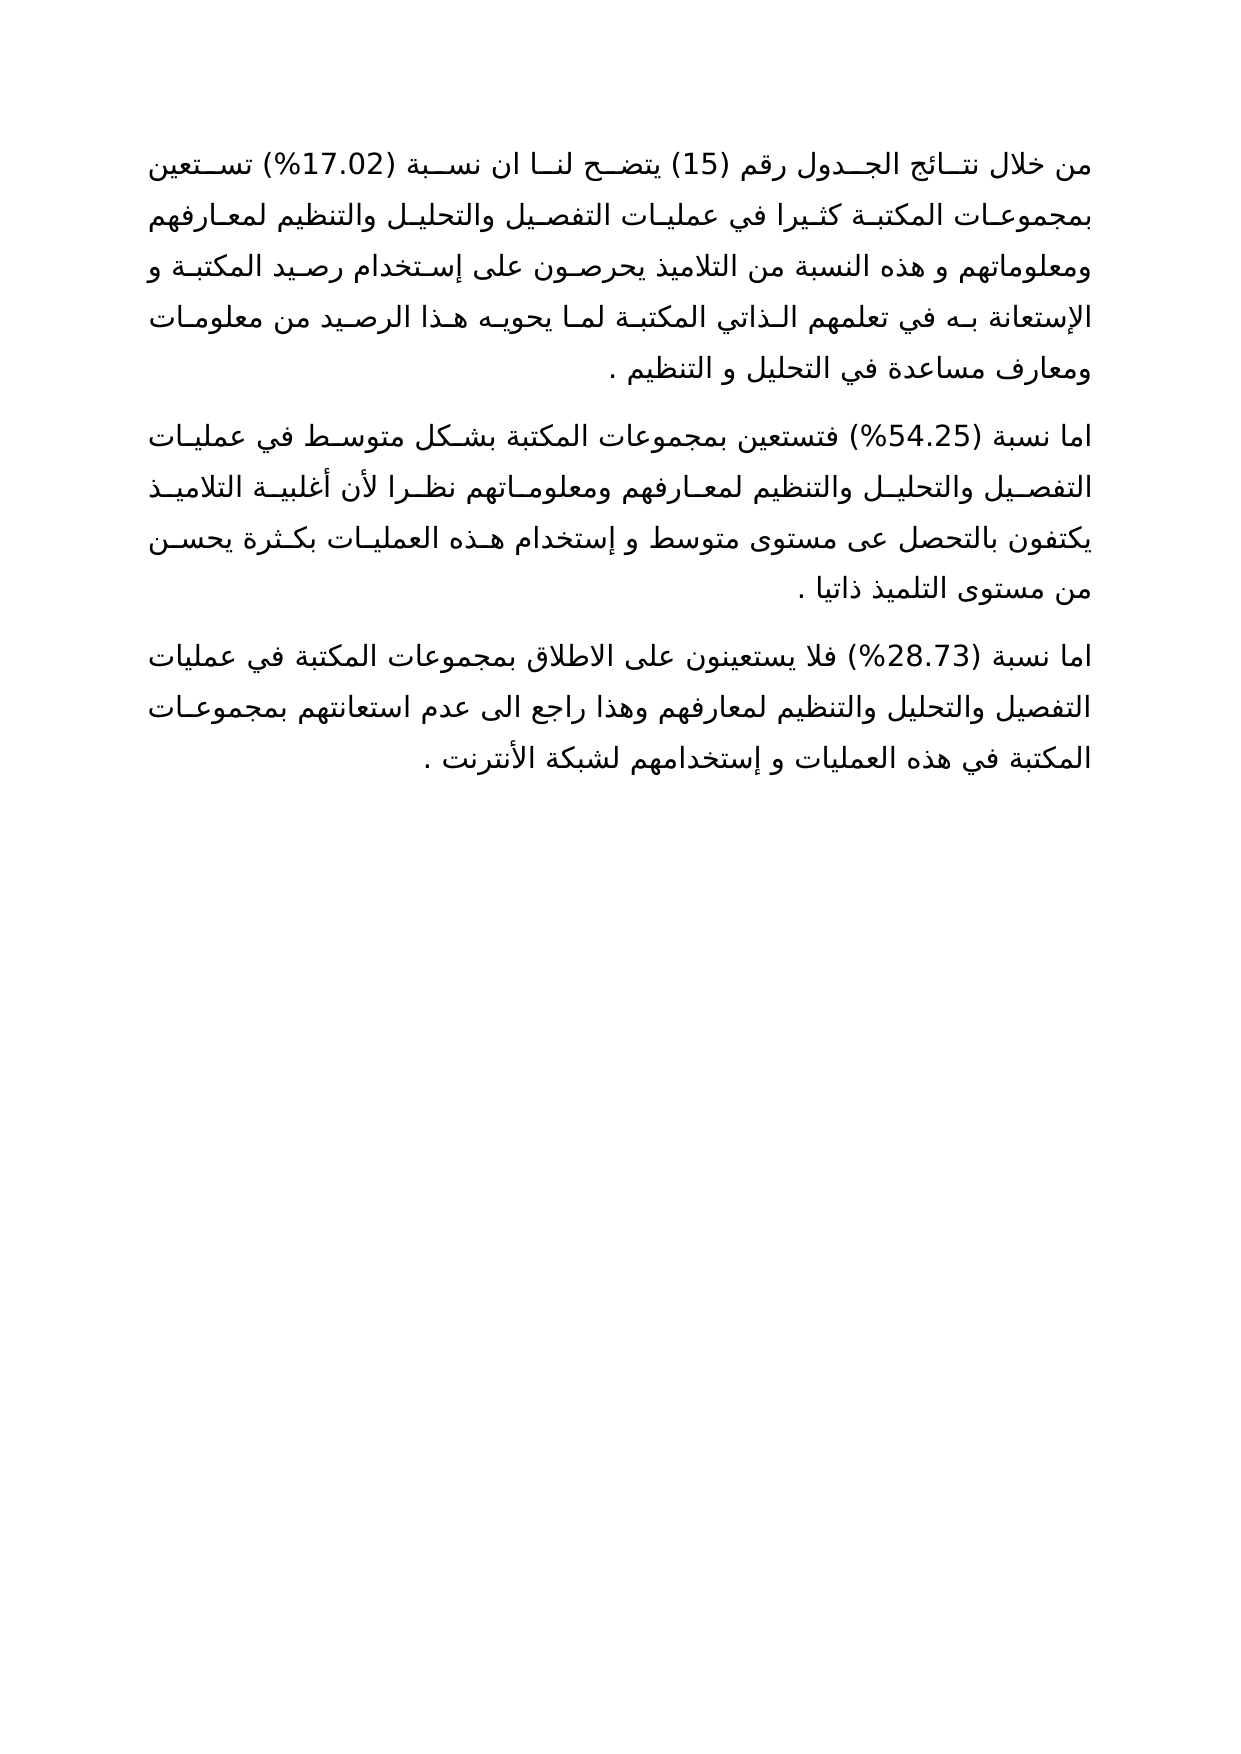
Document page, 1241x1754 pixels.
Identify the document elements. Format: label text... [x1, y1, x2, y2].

text اما نسبة (54.25%) فتستعين بمجموعات المكتبة بشكل متوسط في عمليات التفصيل والتحليل والتنظيم لمعارفهم ومعلوماتهم نظرا لأن أغلبية التلاميذ يكتفون بالتحصل عى مستوى متوسط و إستخدام هذه العمليات بكثرة يحسن من مستوى التلميذ ذاتيا . [148, 419, 1093, 606]
text من خلال نتائج الجدول رقم (15) يتضح لنا ان نسبة (17.02%) تستعين بمجموعات المكتبة كثيرا في عمليات التفصيل والتحليل والتنظيم لمعارفهم ومعلوماتهم و هذه النسبة من التلاميذ يحرصون على إستخدام رصيد المكتبة و الإستعانة به في تعلمهم الذاتي المكتبة لما يحويه هذا الرصيد من معلومات ومعارف مساعدة في التحليل و التنظيم . [148, 148, 1093, 385]
text اما نسبة (28.73%) فلا يستعينون على الاطلاق بمجموعات المكتبة في عمليات التفصيل والتحليل والتنظيم لمعارفهم وهذا راجع الى عدم استعانتهم بمجموعات المكتبة في هذه العمليات و إستخدامهم لشبكة الأنترنت . [148, 639, 1093, 775]
